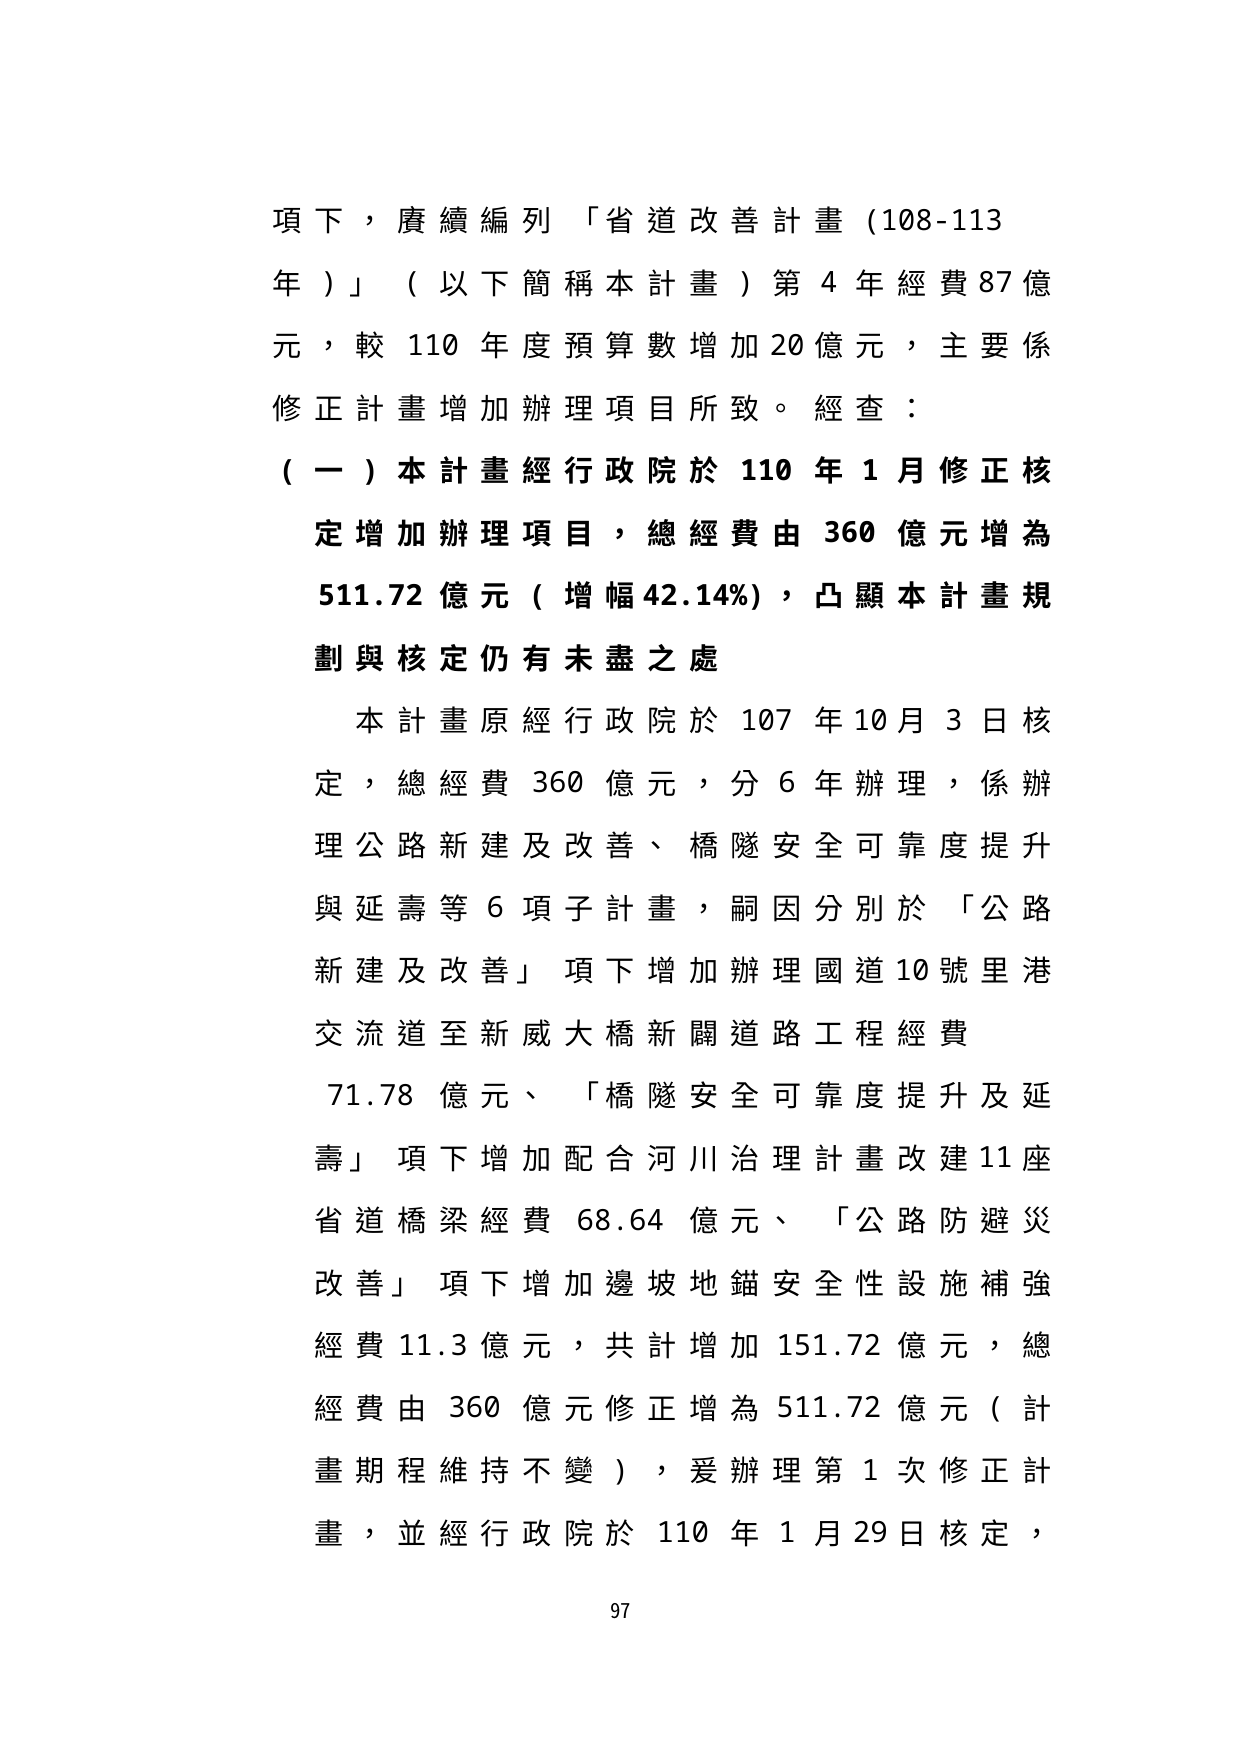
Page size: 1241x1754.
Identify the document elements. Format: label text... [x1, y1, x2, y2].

text (一)本計畫經行政院於110年1月修正核定增加辦理項目，總經費由360億元增為511.72億元(增幅42.14%)，凸顯本計畫規劃與核定仍有未盡之處 [242, 427, 1058, 677]
text 項下，賡續編列「省道改善計畫(108-113年)」(以下簡稱本計畫)第4年經費87億元，較110年度預算數增加20億元，主要係修正計畫增加辦理項目所致。經查： [242, 177, 1058, 427]
text 本計畫原經行政院於107年10月3日核定，總經費360億元，分6年辦理，係辦理公路新建及改善、橋隧安全可靠度提升與延壽等6項子計畫，嗣因分別於「公路新建及改善」項下增加辦理國道10號里港交流道至新威大橋新闢道路工程經費71.78億元、「橋隧安全可靠度提升及延壽」項下增加配合河川治理計畫改建11座省道橋梁經費68.64億元、「公路防避災改善」項下增加邊坡地錨安全性設施補強經費11.3億元，共計增加151.72億元，總經費由360億元修正增為511.72億元(計畫期程維持不變)，爰辦理第1次修正計畫，並經行政院於110年1月29日核定， [271, 677, 1058, 1552]
